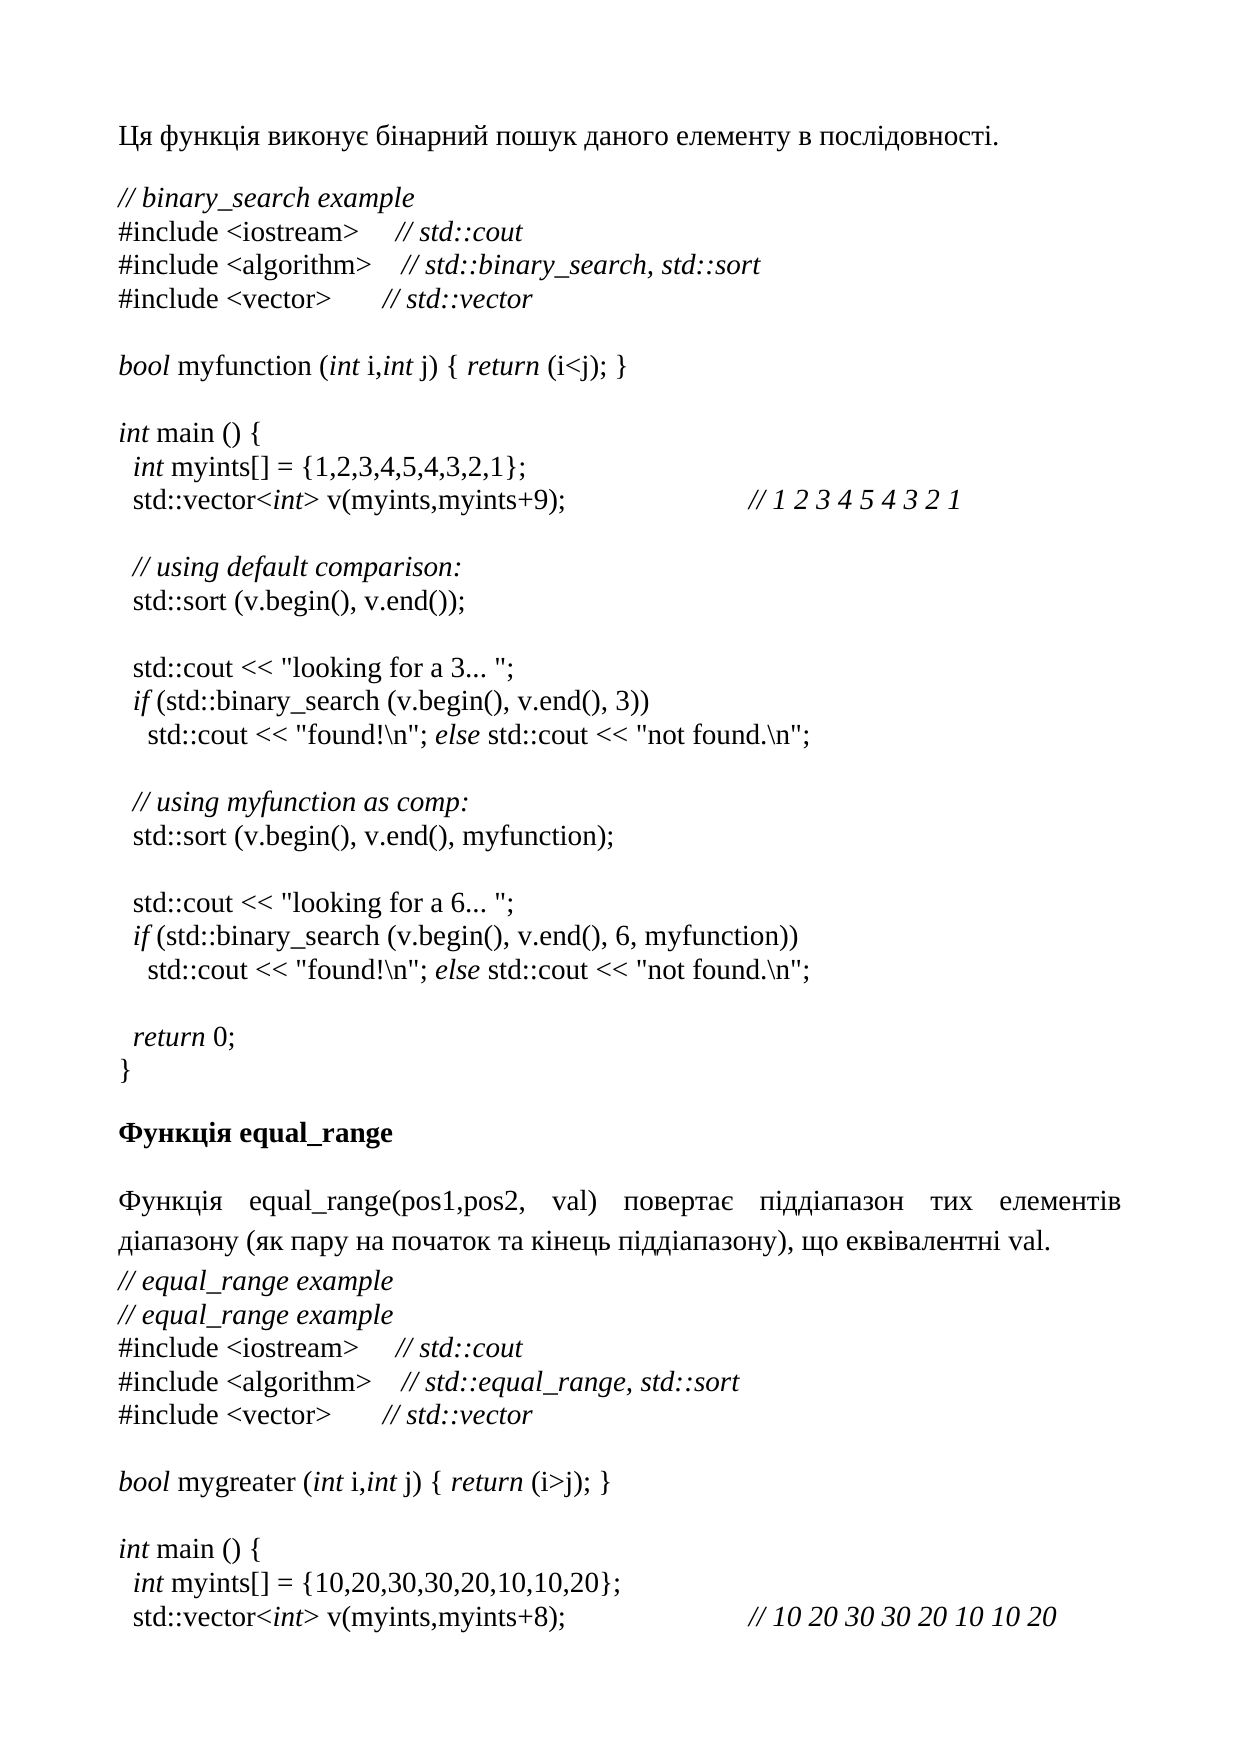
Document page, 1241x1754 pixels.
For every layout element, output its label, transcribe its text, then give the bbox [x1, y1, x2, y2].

text // equal_range example [118, 1263, 1122, 1297]
text int main () { [118, 1532, 1122, 1565]
text std::vector<int> v(myints,myints+8); // 10 20 30 30 20 10 10 20 [118, 1599, 1122, 1632]
text return 0; [118, 1019, 1122, 1052]
text #include <algorithm> // std::equal_range, std::sort [118, 1364, 1122, 1397]
text #include <vector> // std::vector [118, 281, 1122, 314]
text // equal_range example [118, 1297, 1122, 1330]
text } [118, 1052, 1122, 1086]
text bool mygreater (int i,int j) { return (i>j); } [118, 1464, 1122, 1498]
text // using default comparison: [118, 549, 1122, 583]
text int myints[] = {10,20,30,30,20,10,10,20}; [118, 1565, 1122, 1599]
text std::cout << "found!\n"; else std::cout << "not found.\n"; [118, 717, 1122, 751]
text Функція equal_range(pos1,pos2, val) повертає піддіапазон тих елементів діапазону (як пару на початок та кінець піддіапазону), що еквівалентні val. [118, 1183, 1122, 1257]
text if (std::binary_search (v.begin(), v.end(), 6, myfunction)) [118, 918, 1122, 952]
text std::cout << "found!\n"; else std::cout << "not found.\n"; [118, 952, 1122, 985]
text std::cout << "looking for a 6... "; [118, 885, 1122, 918]
text #include <vector> // std::vector [118, 1397, 1122, 1431]
text #include <algorithm> // std::binary_search, std::sort [118, 247, 1122, 281]
text #include <iostream> // std::cout [118, 1330, 1122, 1364]
text Ця функція виконує бінарний пошук даного елементу в послідовності. [118, 118, 1122, 152]
text std::vector<int> v(myints,myints+9); // 1 2 3 4 5 4 3 2 1 [118, 482, 1122, 516]
text // binary_search example [118, 180, 1122, 214]
text #include <iostream> // std::cout [118, 214, 1122, 247]
text Функція equal_range [118, 1115, 1122, 1148]
text std::cout << "looking for a 3... "; [118, 650, 1122, 683]
text bool myfunction (int i,int j) { return (i<j); } [118, 348, 1122, 382]
text if (std::binary_search (v.begin(), v.end(), 3)) [118, 683, 1122, 717]
text int main () { [118, 415, 1122, 449]
text std::sort (v.begin(), v.end(), myfunction); [118, 818, 1122, 851]
text std::sort (v.begin(), v.end()); [118, 583, 1122, 616]
text // using myfunction as comp: [118, 784, 1122, 818]
text int myints[] = {1,2,3,4,5,4,3,2,1}; [118, 449, 1122, 482]
